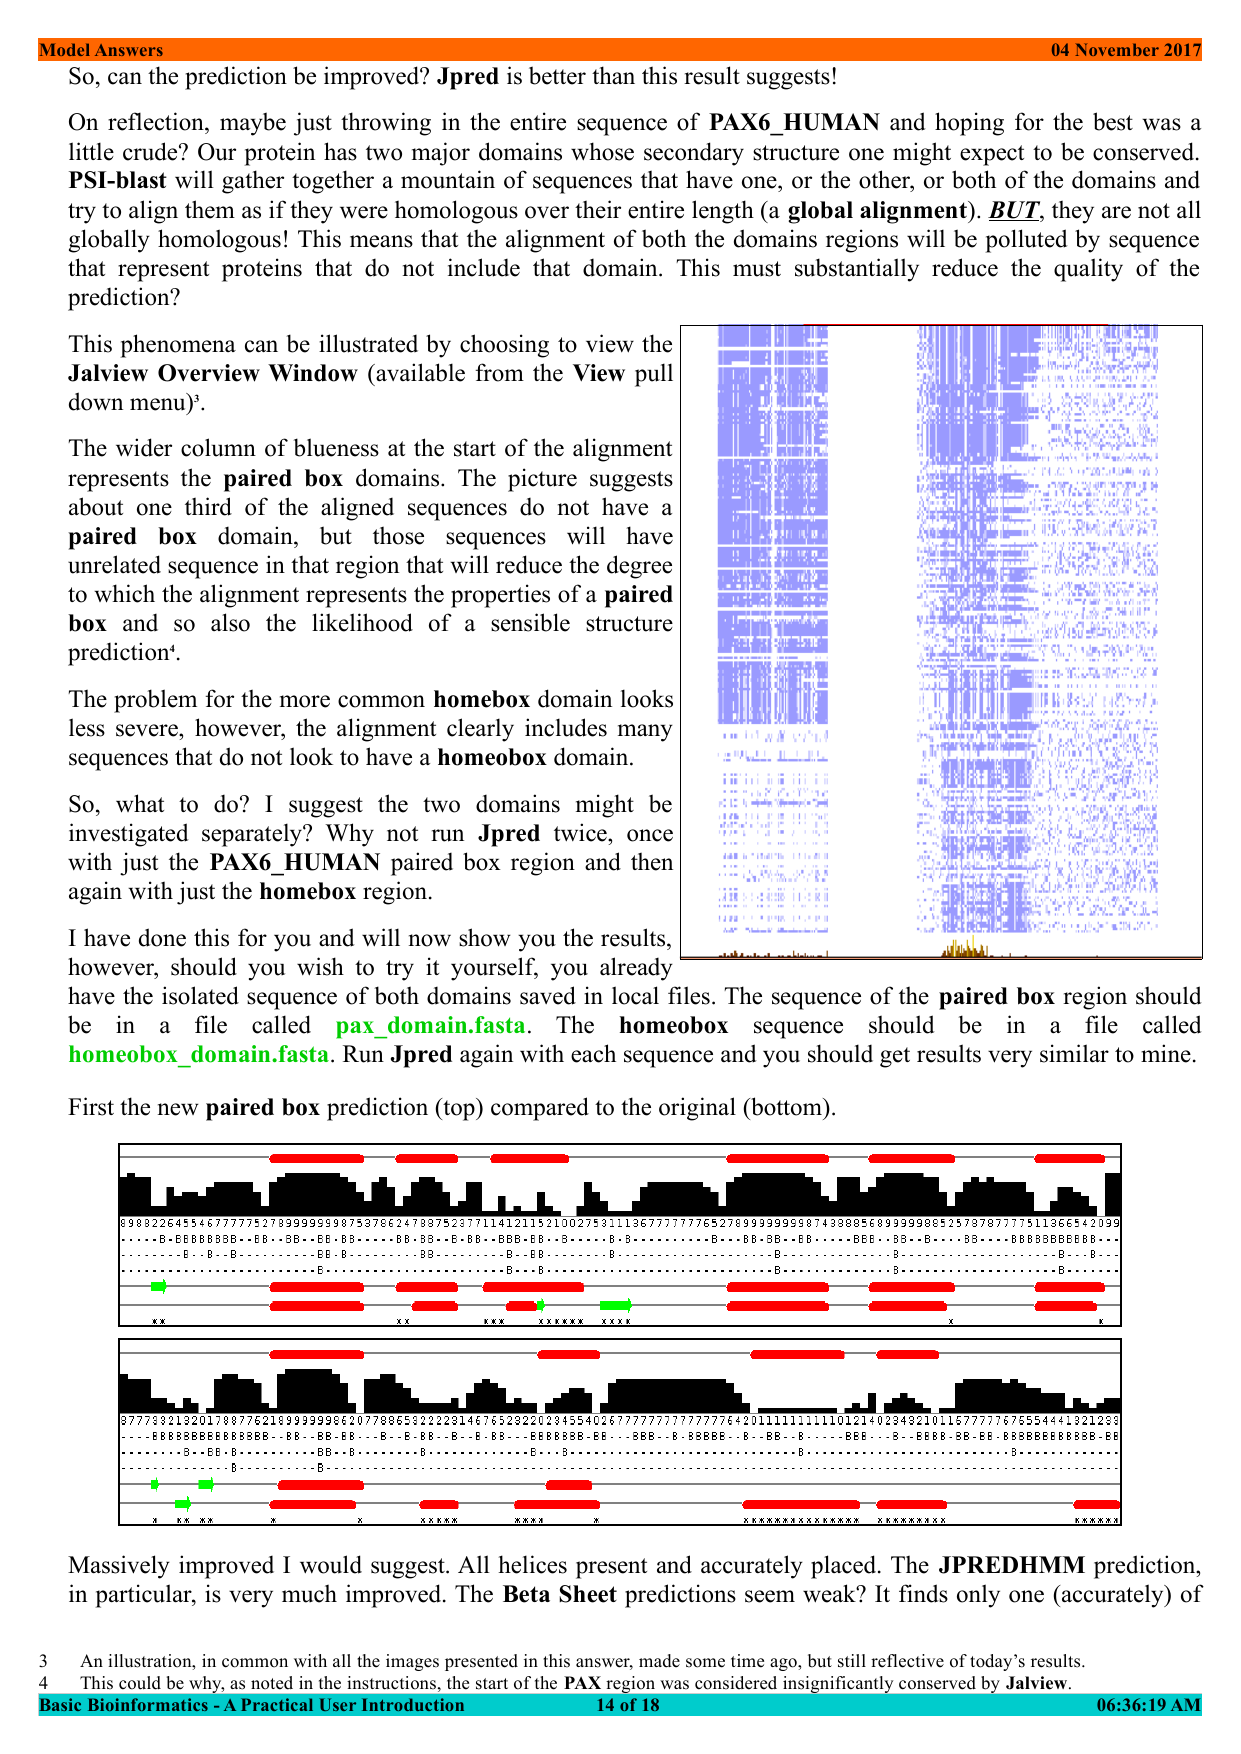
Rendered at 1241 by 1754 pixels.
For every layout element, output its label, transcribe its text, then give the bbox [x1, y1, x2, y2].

text This phenomena can be illustrated by choosing to view the Jalview Overview Window (available from the View pull down menu). [68, 328, 679, 416]
text This could be why, as noted in the instructions, the start of the PAX region was considered insignificantly conserved by Jalview. [38, 1671, 1202, 1693]
text So, can the prediction be improved? Jpred is better than this result suggests! [68, 61, 1202, 89]
picture [681, 326, 1202, 959]
picture [120, 1340, 1120, 1524]
text I have done this for you and will now show you the results, however, should you wish to try it yourself, you already have the isolated sequence of both domains saved in local files. The sequence of the paired box region should be in a file called pax_domain.fasta. The homeobox sequence should be in a file called homeobox_domain.fasta. Run Jpred again with each sequence and you should get results very similar to mine. [68, 922, 1202, 1068]
text Massively improved I would suggest. All helices present and accurately placed. The JPREDHMM prediction, in particular, is very much improved. The Beta Sheet predictions seem weak? It finds only one (accurately) of [68, 1144, 1202, 1608]
picture [120, 1145, 1120, 1325]
text An illustration, in common with all the images presented in this answer, made some time ago, but still reflective of today’s results. [38, 1649, 1202, 1671]
text On reflection, maybe just throwing in the entire sequence of PAX6_HUMAN and hoping for the best was a little crude? Our protein has two major domains whose secondary structure one might expect to be conserved. PSI-blast will gather together a mountain of sequences that have one, or the other, or both of the domains and try to align them as if they were homologous over their entire length (a global alignment). BUT, they are not all globally homologous! This means that the alignment of both the domains regions will be polluted by sequence that represent proteins that do not include that domain. This must substantially reduce the quality of the prediction? [68, 107, 1202, 311]
text First the new paired box prediction (top) compared to the original (bottom). [68, 1091, 1202, 1120]
text The wider column of blueness at the start of the alignment represents the paired box domains. The picture suggests about one third of the aligned sequences do not have a paired box domain, but those sequences will have unrelated sequence in that region that will reduce the degree to which the alignment represents the properties of a paired box and so also the likelihood of a sensible structure prediction. [68, 433, 679, 666]
text So, what to do? I suggest the two domains might be investigated separately? Why not run Jpred twice, once with just the PAX6_HUMAN paired box region and then again with just the homebox region. [68, 788, 679, 905]
text The problem for the more common homebox domain looks less severe, however, the alignment clearly includes many sequences that do not look to have a homeobox domain. [68, 683, 679, 771]
